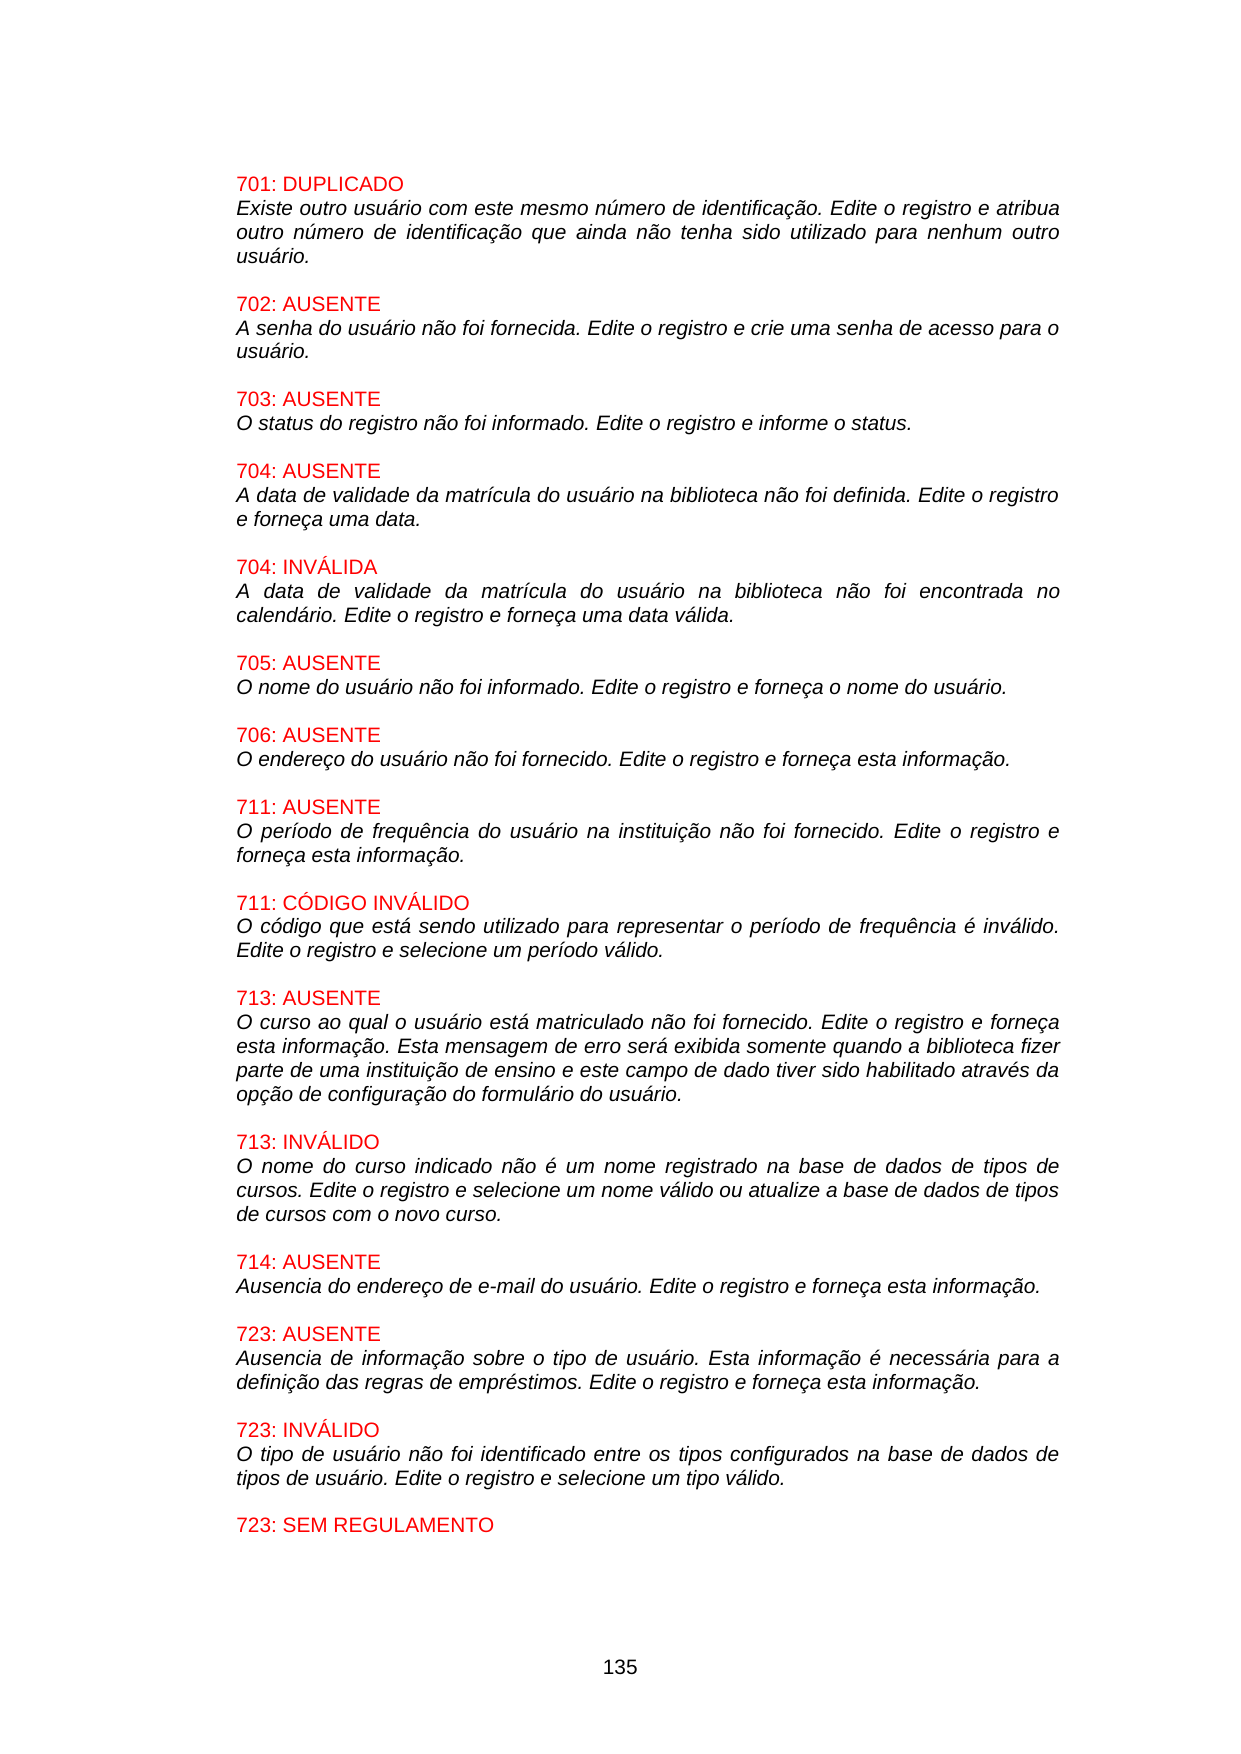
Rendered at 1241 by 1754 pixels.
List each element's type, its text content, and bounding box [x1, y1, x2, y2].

text 703: AUSENTE [236, 387, 1063, 411]
text 723: AUSENTE [236, 1322, 1063, 1346]
text Ausencia do endereço de e-mail do usuário. Edite o registro e forneça esta informação. [236, 1274, 1063, 1298]
text Ausencia de informação sobre o tipo de usuário. Esta informação é necessária para a definição das regras de empréstimos. Edite o registro e forneça esta informação. [236, 1346, 1063, 1393]
text A data de validade da matrícula do usuário na biblioteca não foi definida. Edite o registro e forneça uma data. [236, 483, 1063, 531]
text O tipo de usuário não foi identificado entre os tipos configurados na base de dados de tipos de usuário. Edite o registro e selecione um tipo válido. [236, 1441, 1063, 1489]
text A data de validade da matrícula do usuário na biblioteca não foi encontrada no calendário. Edite o registro e forneça uma data válida. [236, 579, 1063, 627]
text O nome do curso indicado não é um nome registrado na base de dados de tipos de cursos. Edite o registro e selecione um nome válido ou atualize a base de dados de tipos de cursos com o novo curso. [236, 1154, 1063, 1226]
text 705: AUSENTE [236, 651, 1063, 675]
text O período de frequência do usuário na instituição não foi fornecido. Edite o registro e forneça esta informação. [236, 818, 1063, 866]
text Existe outro usuário com este mesmo número de identificação. Edite o registro e atribua outro número de identificação que ainda não tenha sido utilizado para nenhum outro usuário. [236, 196, 1063, 267]
text 704: AUSENTE [236, 459, 1063, 483]
text 701: DUPLICADO [236, 172, 1063, 196]
text O status do registro não foi informado. Edite o registro e informe o status. [236, 411, 1063, 435]
text 713: AUSENTE [236, 986, 1063, 1010]
text O nome do usuário não foi informado. Edite o registro e forneça o nome do usuário. [236, 675, 1063, 699]
text O curso ao qual o usuário está matriculado não foi fornecido. Edite o registro e forneça esta informação. Esta mensagem de erro será exibida somente quando a biblioteca fizer parte de uma instituição de ensino e este campo de dado tiver sido habilitado através da opção de configuração do formulário do usuário. [236, 1010, 1063, 1106]
text A senha do usuário não foi fornecida. Edite o registro e crie uma senha de acesso para o usuário. [236, 315, 1063, 363]
text 714: AUSENTE [236, 1250, 1063, 1274]
text 711: CÓDIGO INVÁLIDO [236, 890, 1063, 914]
text 713: INVÁLIDO [236, 1130, 1063, 1154]
text 704: INVÁLIDA [236, 555, 1063, 579]
text O endereço do usuário não foi fornecido. Edite o registro e forneça esta informação. [236, 747, 1063, 771]
text O código que está sendo utilizado para representar o período de frequência é inválido. Edite o registro e selecione um período válido. [236, 914, 1063, 962]
text 711: AUSENTE [236, 794, 1063, 818]
text 723: INVÁLIDO [236, 1417, 1063, 1441]
text 706: AUSENTE [236, 723, 1063, 747]
text 702: AUSENTE [236, 291, 1063, 315]
text 723: SEM REGULAMENTO [236, 1513, 1063, 1537]
